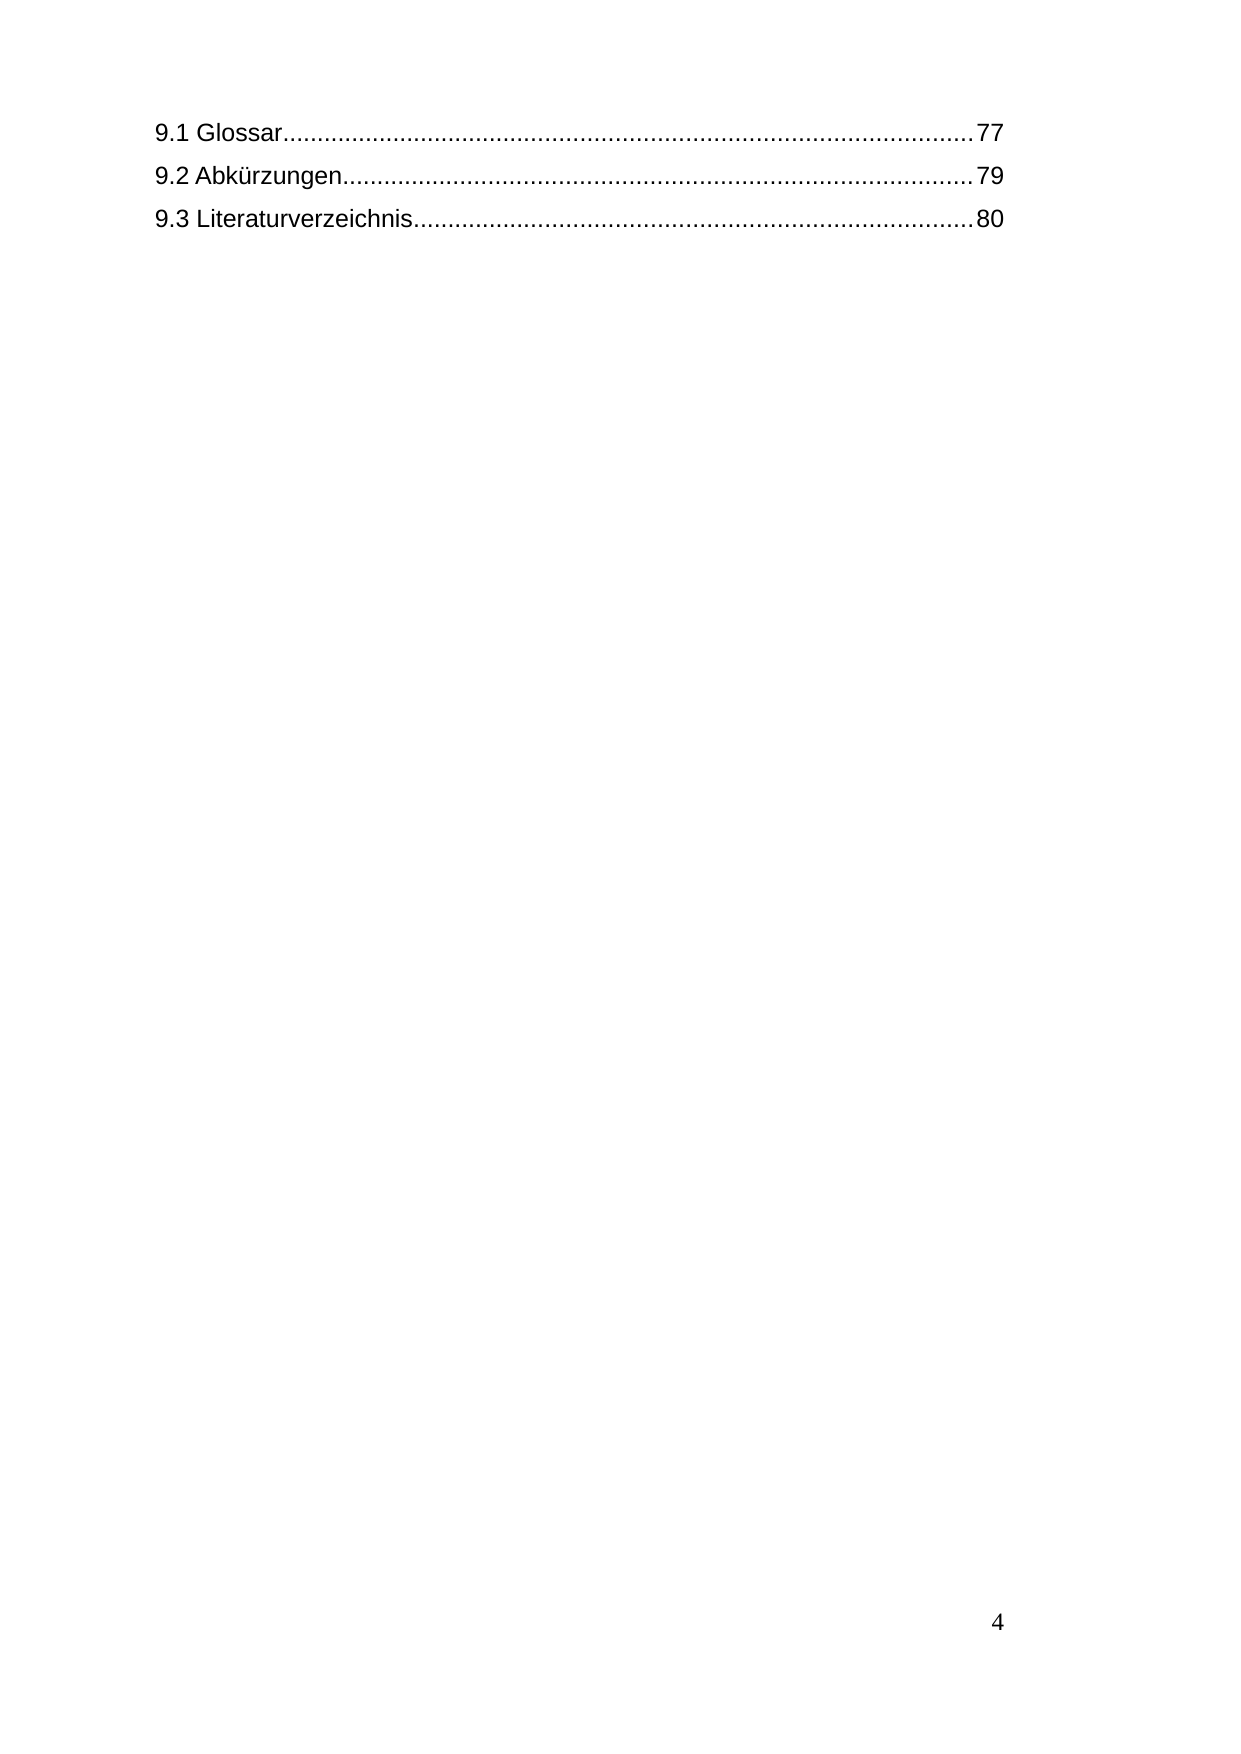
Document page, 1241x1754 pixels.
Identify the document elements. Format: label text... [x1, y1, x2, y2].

text 9.2 Abkürzungen 79 [148, 161, 1004, 190]
text 9.3 Literaturverzeichnis 80 [148, 204, 1004, 233]
text 9.1 Glossar 77 [148, 118, 1004, 147]
